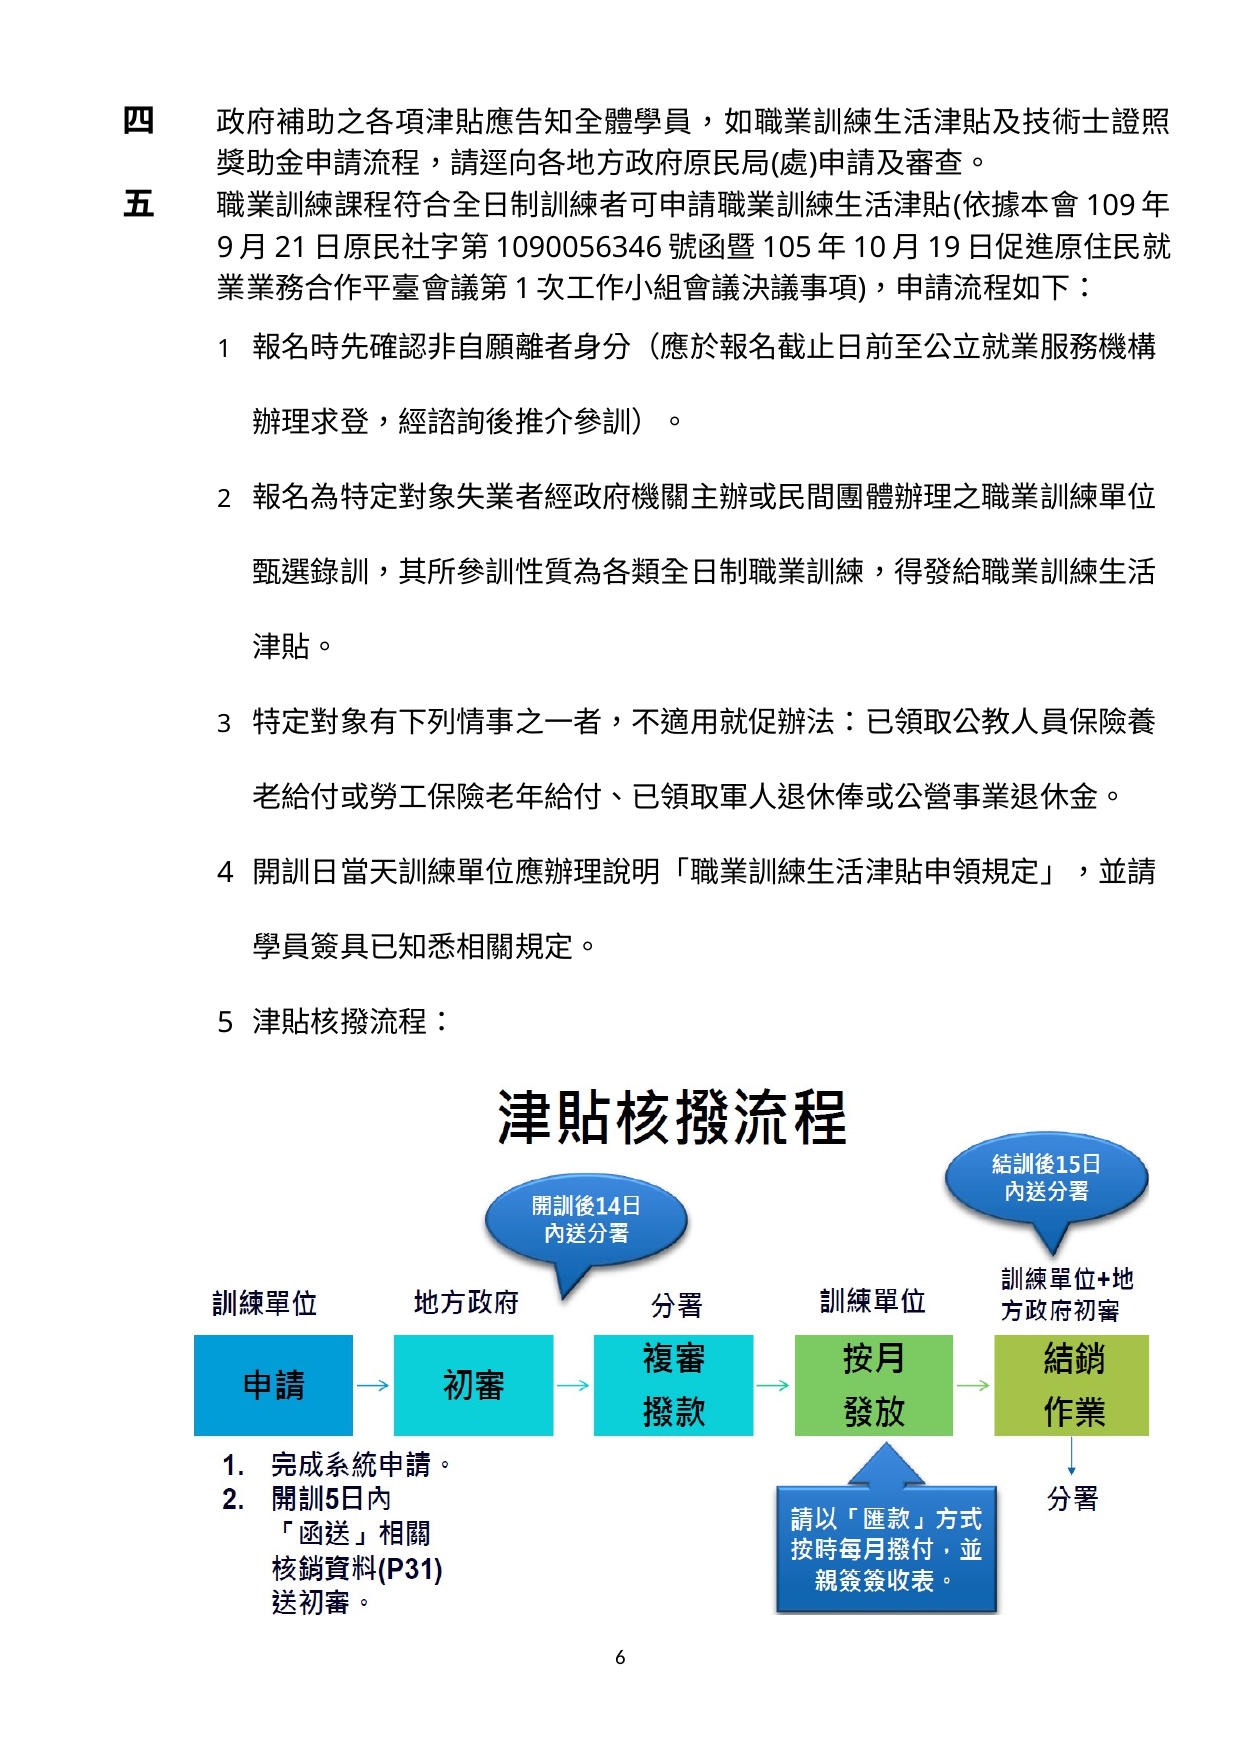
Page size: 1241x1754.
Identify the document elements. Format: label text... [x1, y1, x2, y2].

list 特定對象有下列情事之一者，不適用就促辦法：已領取公教人員保險養老給付或勞工保險老年給付、已領取軍人退休俸或公營事業退休金。 [217, 682, 1171, 832]
list 開訓日當天訓練單位應辦理說明「職業訓練生活津貼申領規定」，並請學員簽具已知悉相關規定。 [217, 832, 1171, 982]
list 報名為特定對象失業者經政府機關主辦或民間團體辦理之職業訓練單位甄選錄訓，其所參訓性質為各類全日制職業訓練，得發給職業訓練生活津貼。 [217, 457, 1171, 682]
picture [244, 1370, 269, 1400]
picture [276, 1371, 303, 1400]
picture [236, 1070, 1152, 1618]
list 職業訓練課程符合全日制訓練者可申請職業訓練生活津貼(依據本會109年9月21日原民社字第1090056346號函暨105年10月19日促進原住民就業業務合作平臺會議第1次工作小組會議決議事項)，申請流程如下： [122, 182, 1171, 307]
list 津貼核撥流程： [217, 982, 1171, 1057]
list 報名時先確認非自願離者身分（應於報名截止日前至公立就業服務機構辦理求登，經諮詢後推介參訓）。 [217, 307, 1171, 457]
list 政府補助之各項津貼應告知全體學員，如職業訓練生活津貼及技術士證照獎助金申請流程，請逕向各地方政府原民局(處)申請及審查。 [122, 99, 1171, 182]
